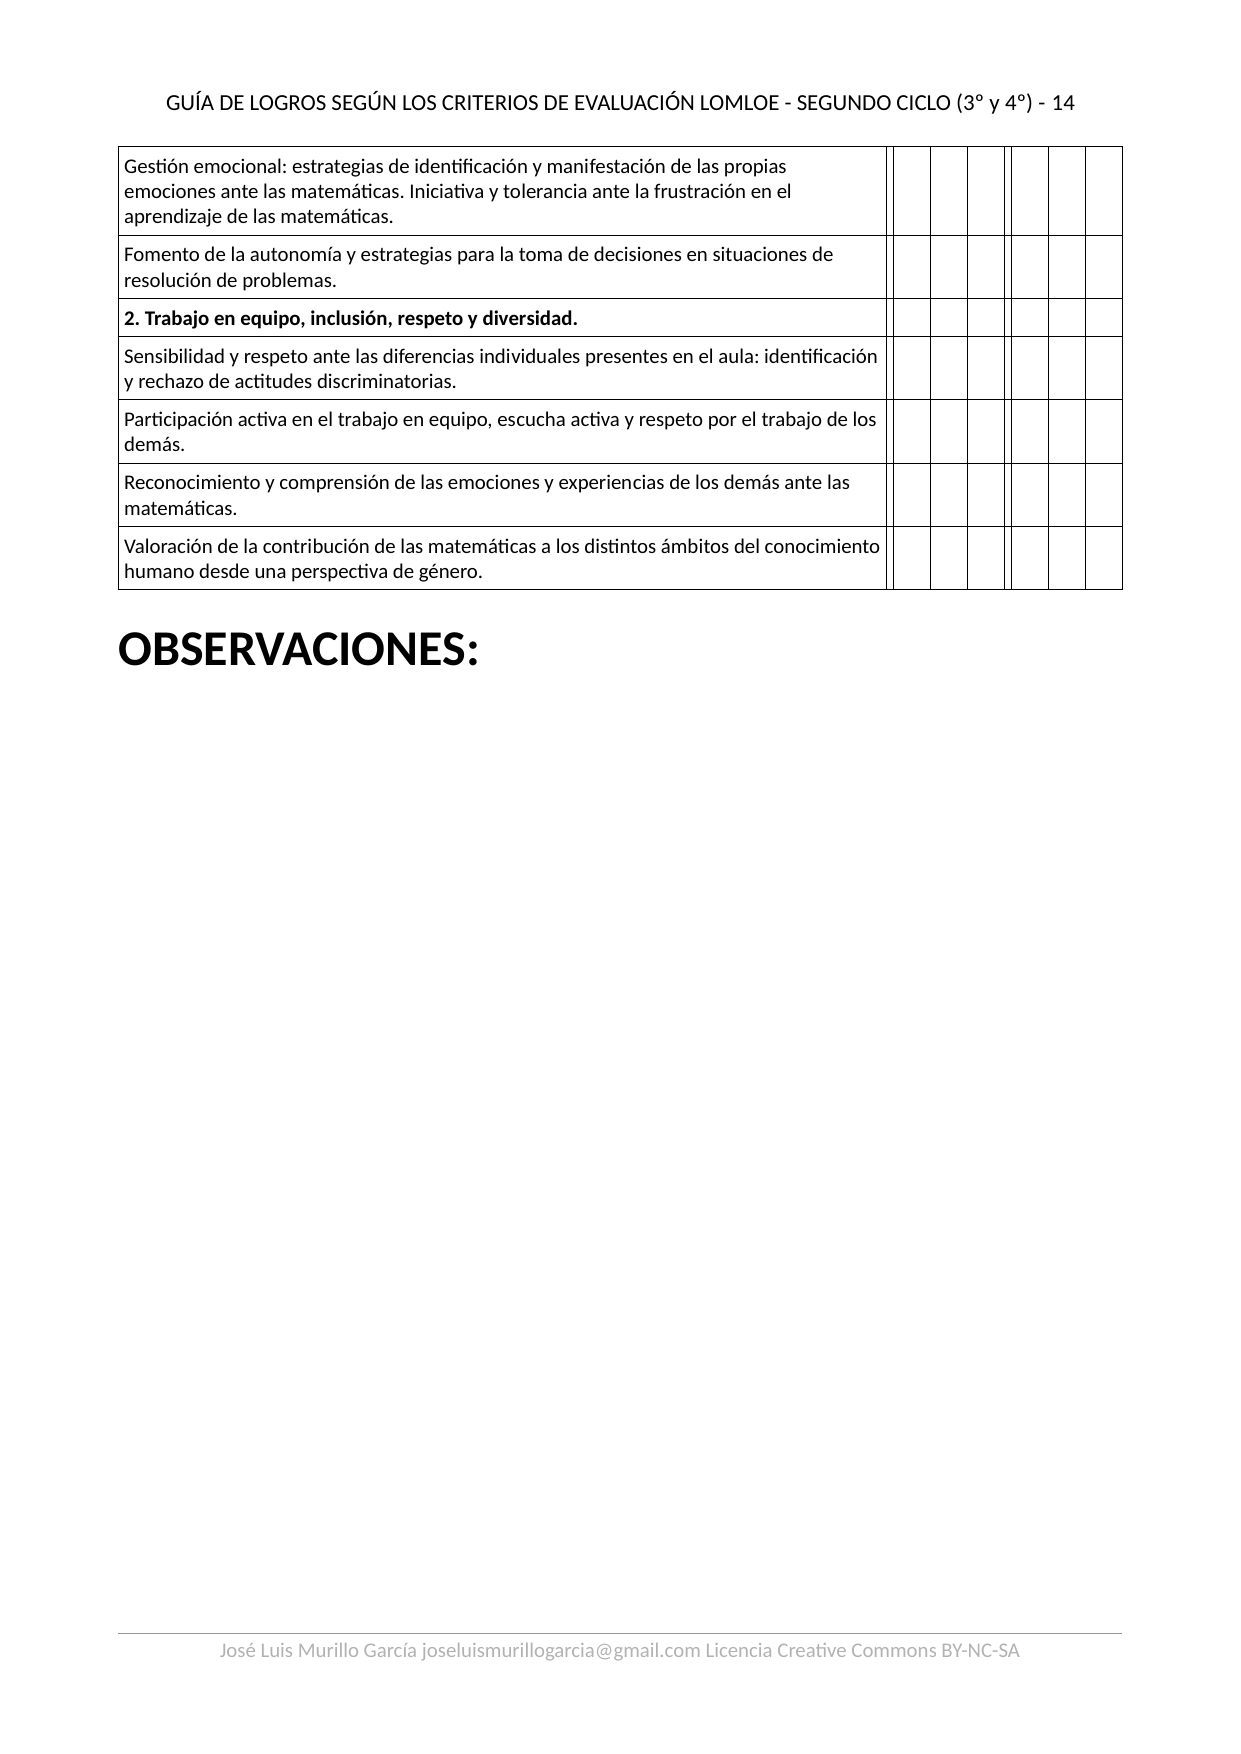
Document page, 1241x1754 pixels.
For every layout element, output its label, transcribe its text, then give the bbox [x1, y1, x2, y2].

table_cell [968, 464, 1004, 526]
table_cell [1049, 299, 1085, 336]
table_cell [887, 337, 893, 399]
table_cell [1012, 337, 1048, 399]
table_cell [1005, 337, 1011, 399]
table_cell [931, 527, 967, 589]
table_cell [931, 464, 967, 526]
table_cell Valoración de la contri­bución de las matemáti­cas a los distintos ámbi­tos del conocimiento hu­mano desde una perspectiva de género. [119, 527, 886, 589]
table_cell [1049, 236, 1085, 298]
table_cell [968, 527, 1004, 589]
table_cell [931, 236, 967, 298]
table_cell [887, 147, 893, 235]
table_cell [1086, 527, 1122, 589]
table_cell [887, 400, 893, 463]
table_cell [894, 236, 930, 298]
table_cell [931, 400, 967, 463]
table_cell [931, 299, 967, 336]
table_cell [968, 400, 1004, 463]
table_cell [968, 299, 1004, 336]
table_cell [1005, 400, 1011, 463]
table_cell [887, 299, 893, 336]
table_cell [931, 337, 967, 399]
table_cell [1049, 147, 1085, 235]
table_cell Fomento de la autono­mía y estrategias para la toma de decisiones en situaciones de resolu­ción de problemas. [119, 236, 886, 298]
table_cell [1012, 147, 1048, 235]
table_cell [968, 236, 1004, 298]
table_cell [1086, 147, 1122, 235]
table_cell [1012, 299, 1048, 336]
table_cell [894, 464, 930, 526]
table_cell [1049, 527, 1085, 589]
table_cell [1049, 337, 1085, 399]
table_cell [1005, 236, 1011, 298]
table_cell Gestión emocional: estrategias de identificación y mani­festación de las propias emociones ante las ma­temáticas. Iniciativa y to­lerancia ante la frustra­ción en el aprendizaje de las matemáticas. [119, 147, 886, 235]
table_cell [1005, 464, 1011, 526]
table_cell [1012, 400, 1048, 463]
table_cell [1005, 147, 1011, 235]
table_cell [894, 527, 930, 589]
table_cell [1049, 400, 1085, 463]
table_cell [1086, 400, 1122, 463]
table_cell [968, 147, 1004, 235]
table_cell [1005, 299, 1011, 336]
table_cell [894, 147, 930, 235]
table_cell [1012, 236, 1048, 298]
table_cell Reconocimiento y comprensión de las emociones y experien­cias de los demás ante las matemáticas. [119, 464, 886, 526]
table_cell [894, 400, 930, 463]
table_cell [887, 236, 893, 298]
table_cell [1012, 527, 1048, 589]
table_cell 2. Trabajo en equipo, in­clusión, respeto y diver­sidad. [119, 299, 886, 336]
table_cell [1086, 464, 1122, 526]
table_cell Sensibilidad y respeto ante las diferencias indi­viduales presentes en el aula: identificación y re­chazo de actitudes dis­criminatorias. [119, 337, 886, 399]
table_cell [1086, 337, 1122, 399]
table_cell [1086, 236, 1122, 298]
table_cell [1012, 464, 1048, 526]
table_cell Participación activa en el trabajo en equipo, es­cucha activa y respeto por el trabajo de los de­más. [119, 400, 886, 463]
table_cell [1005, 527, 1011, 589]
subtitle OBSERVACIONES: [118, 616, 1122, 677]
table_cell [1086, 299, 1122, 336]
table_cell [894, 337, 930, 399]
table_cell [894, 299, 930, 336]
table_cell [1049, 464, 1085, 526]
table_cell [968, 337, 1004, 399]
table_cell [887, 527, 893, 589]
table_cell [931, 147, 967, 235]
table_cell [887, 464, 893, 526]
